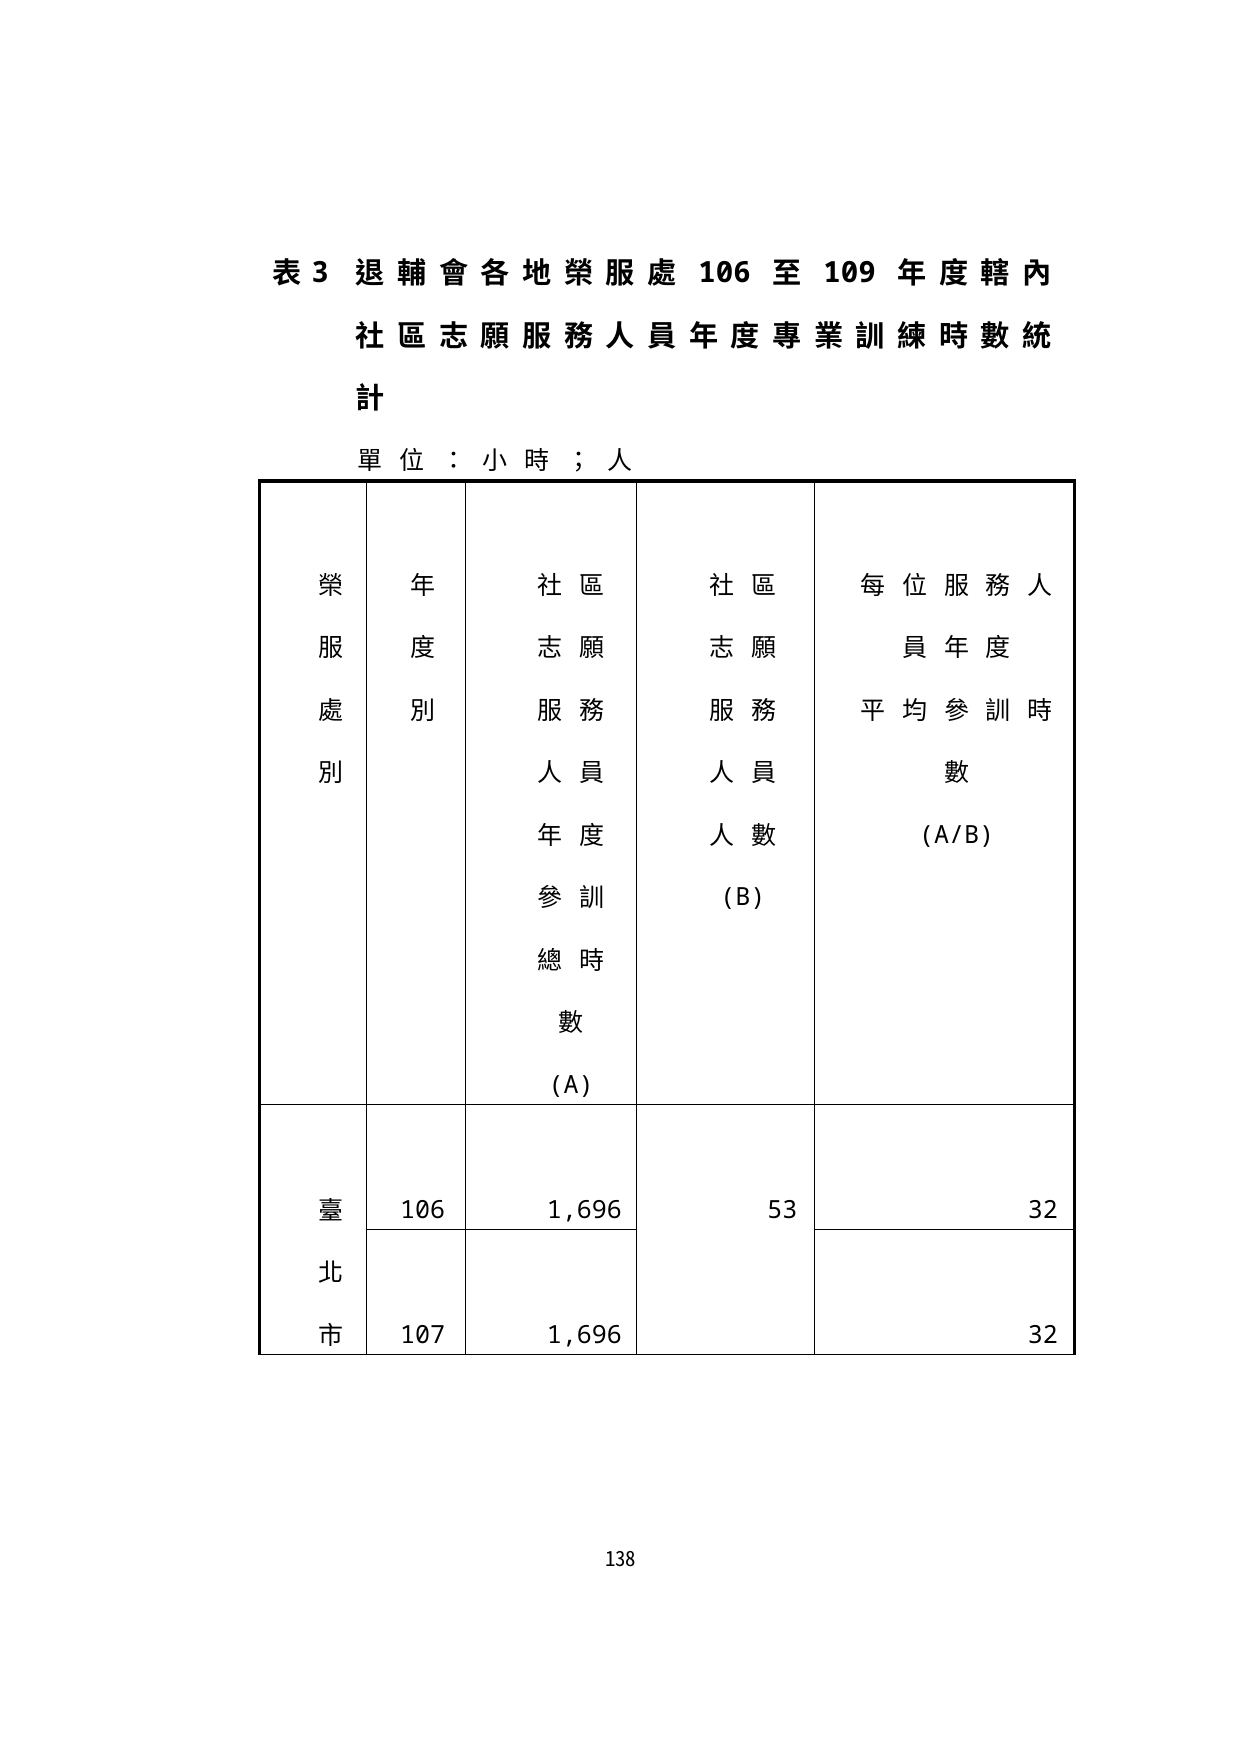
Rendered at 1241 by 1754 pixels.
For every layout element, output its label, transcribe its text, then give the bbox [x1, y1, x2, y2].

table_header 每位服務人員年度 平均參訓時數 (A/B) [815, 483, 1073, 1104]
table_header 社區志願 服務人員人數 (B) [637, 483, 814, 1104]
table_cell 32 [815, 1105, 1073, 1229]
table_header 榮服 處別 [261, 483, 366, 1104]
table_cell 32 [815, 1230, 1073, 1354]
table_cell 107 [367, 1230, 465, 1354]
table_cell 1,696 [466, 1230, 636, 1354]
table_cell 臺北市 [261, 1105, 366, 1354]
table_cell 1,696 [466, 1105, 636, 1229]
table_header 社區志願服務人員年度參訓總時數 (A) [466, 483, 636, 1104]
table_cell 53 [637, 1105, 814, 1354]
table_header 年度別 [367, 483, 465, 1104]
text 表3 退輔會各地榮服處106至109年度轄內社區志願服務人員年度專業訓練時數統計 單位：小時；人 [242, 229, 1058, 479]
table_cell 106 [367, 1105, 465, 1229]
